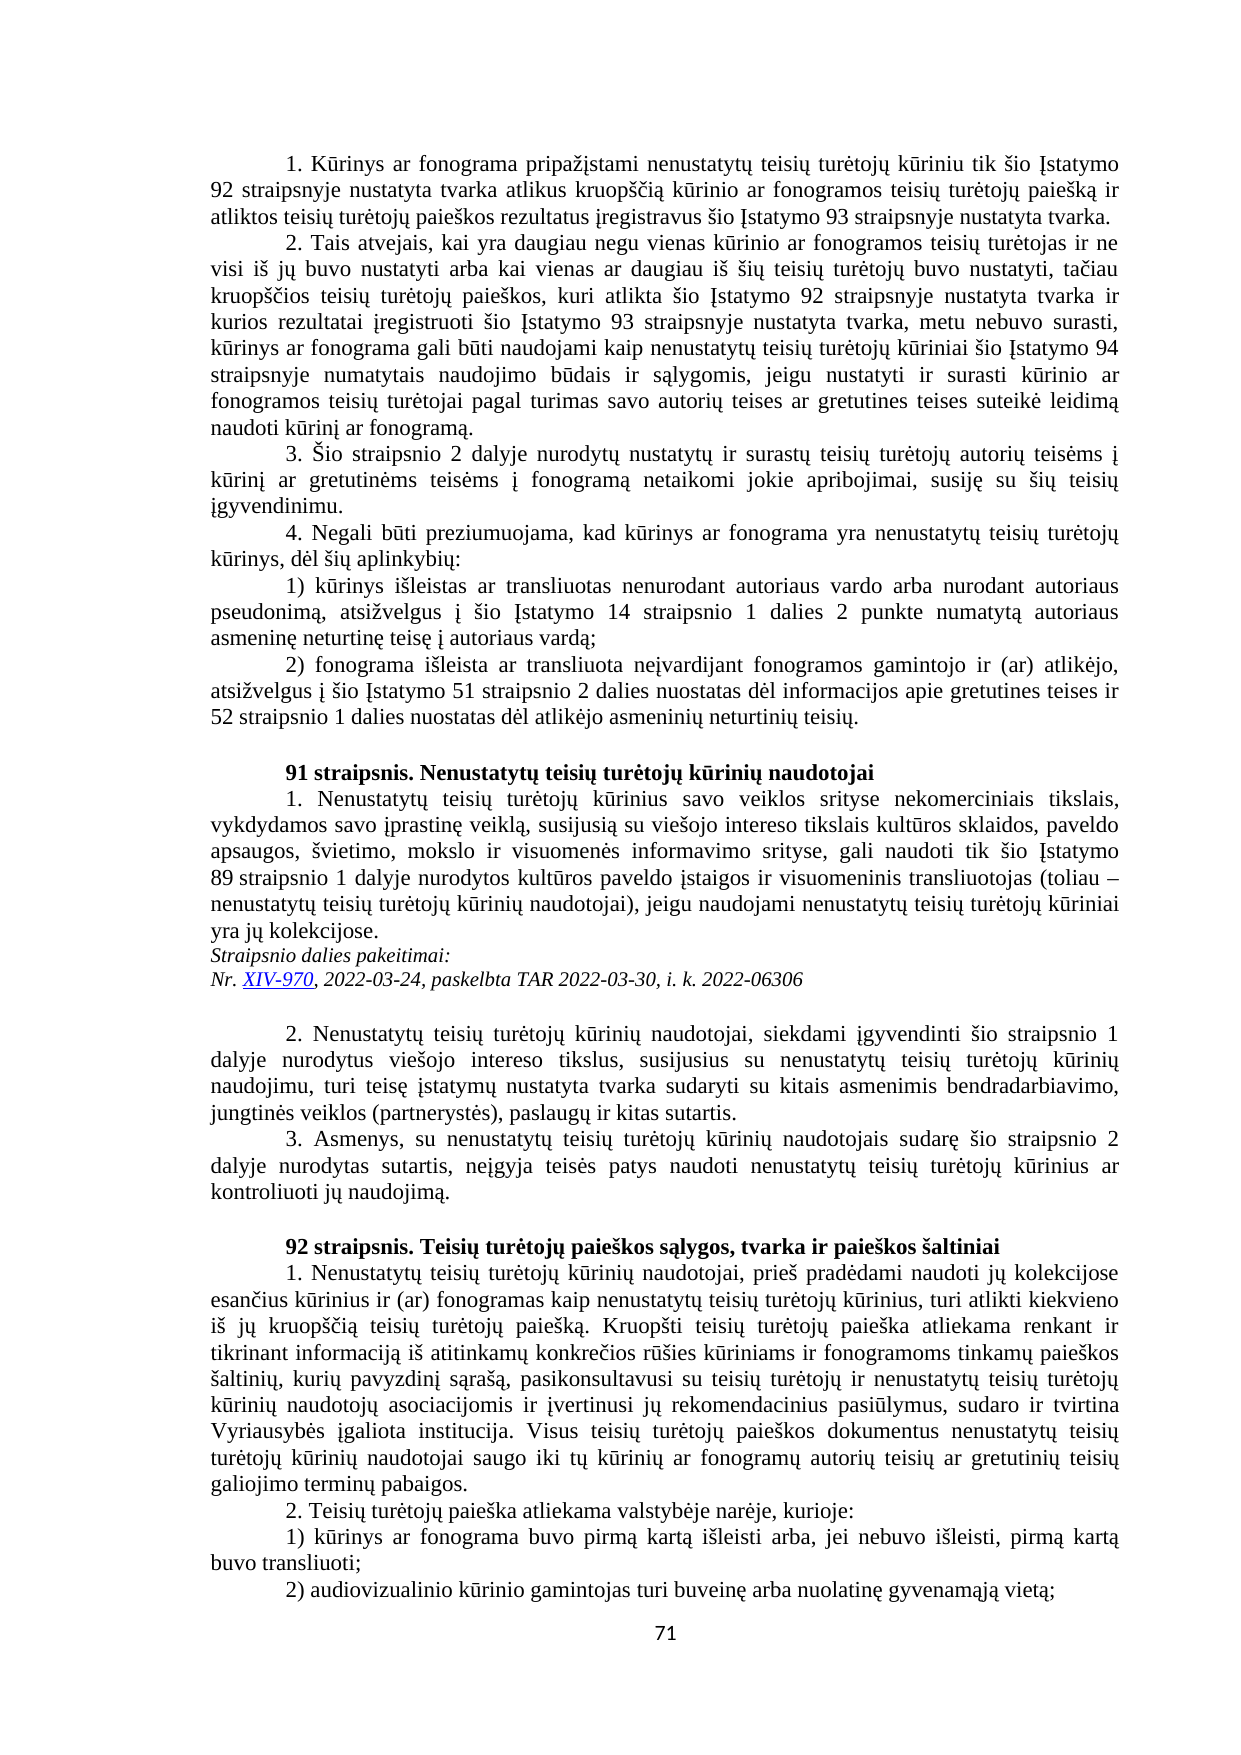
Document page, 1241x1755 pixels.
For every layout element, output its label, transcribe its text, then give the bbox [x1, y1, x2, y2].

text 2) fonograma išleista ar transliuota neįvardijant fonogramos gamintojo ir (ar) atlikėjo, atsižvelgus į šio Įstatymo 51 straipsnio 2 dalies nuostatas dėl informacijos apie gretutines teises ir 52 straipsnio 1 dalies nuostatas dėl atlikėjo asmeninių neturtinių teisių. [210, 651, 1120, 730]
text 1. Kūrinys ar fonograma pripažįstami nenustatytų teisių turėtojų kūriniu tik šio Įstatymo 92 straipsnyje nustatyta tvarka atlikus kruopščią kūrinio ar fonogramos teisių turėtojų paiešką ir atliktos teisių turėtojų paieškos rezultatus įregistravus šio Įstatymo 93 straipsnyje nustatyta tvarka. [210, 150, 1120, 229]
text 4. Negali būti preziumuojama, kad kūrinys ar fonograma yra nenustatytų teisių turėtojų kūrinys, dėl šių aplinkybių: [210, 519, 1120, 572]
text 1. Nenustatytų teisių turėtojų kūrinių naudotojai, prieš pradėdami naudoti jų kolekcijose esančius kūrinius ir (ar) fonogramas kaip nenustatytų teisių turėtojų kūrinius, turi atlikti kiekvieno iš jų kruopščią teisių turėtojų paiešką. Kruopšti teisių turėtojų paieška atliekama renkant ir tikrinant informaciją iš atitinkamų konkrečios rūšies kūriniams ir fonogramoms tinkamų paieškos šaltinių, kurių pavyzdinį sąrašą, pasikonsultavusi su teisių turėtojų ir nenustatytų teisių turėtojų kūrinių naudotojų asociacijomis ir įvertinusi jų rekomendacinius pasiūlymus, sudaro ir tvirtina Vyriausybės įgaliota institucija. Visus teisių turėtojų paieškos dokumentus nenustatytų teisių turėtojų kūrinių naudotojai saugo iki tų kūrinių ar fonogramų autorių teisių ar gretutinių teisių galiojimo terminų pabaigos. [210, 1259, 1120, 1497]
text 3. Šio straipsnio 2 dalyje nurodytų nustatytų ir surastų teisių turėtojų autorių teisėms į kūrinį ar gretutinėms teisėms į fonogramą netaikomi jokie apribojimai, susiję su šių teisių įgyvendinimu. [210, 440, 1120, 519]
text Nr. XIV-970, 2022-03-24, paskelbta TAR 2022-03-30, i. k. 2022-06306 [210, 967, 1120, 991]
text 3. Asmenys, su nenustatytų teisių turėtojų kūrinių naudotojais sudarę šio straipsnio 2 dalyje nurodytas sutartis, neįgyja teisės patys naudoti nenustatytų teisių turėtojų kūrinius ar kontroliuoti jų naudojimą. [210, 1125, 1120, 1204]
text 1) kūrinys išleistas ar transliuotas nenurodant autoriaus vardo arba nurodant autoriaus pseudonimą, atsižvelgus į šio Įstatymo 14 straipsnio 1 dalies 2 punkte numatytą autoriaus asmeninę neturtinę teisę į autoriaus vardą; [210, 572, 1120, 651]
text 2) audiovizualinio kūrinio gamintojas turi buveinę arba nuolatinę gyvenamąją vietą; [210, 1576, 1120, 1602]
text 91 straipsnis. Nenustatytų teisių turėtojų kūrinių naudotojai [210, 758, 1120, 785]
text 2. Teisių turėtojų paieška atliekama valstybėje narėje, kurioje: [210, 1497, 1120, 1523]
text 2. Nenustatytų teisių turėtojų kūrinių naudotojai, siekdami įgyvendinti šio straipsnio 1 dalyje nurodytus viešojo intereso tikslus, susijusius su nenustatytų teisių turėtojų kūrinių naudojimu, turi teisę įstatymų nustatyta tvarka sudaryti su kitais asmenimis bendradarbiavimo, jungtinės veiklos (partnerystės), paslaugų ir kitas sutartis. [210, 1020, 1120, 1125]
text Straipsnio dalies pakeitimai: [210, 943, 1120, 967]
text 1. Nenustatytų teisių turėtojų kūrinius savo veiklos srityse nekomerciniais tikslais, vykdydamos savo įprastinę veiklą, susijusią su viešojo intereso tikslais kultūros sklaidos, paveldo apsaugos, švietimo, mokslo ir visuomenės informavimo srityse, gali naudoti tik šio Įstatymo 89 straipsnio 1 dalyje nurodytos kultūros paveldo įstaigos ir visuomeninis transliuotojas (toliau – nenustatytų teisių turėtojų kūrinių naudotojai), jeigu naudojami nenustatytų teisių turėtojų kūriniai yra jų kolekcijose. [210, 785, 1120, 943]
text 92 straipsnis. Teisių turėtojų paieškos sąlygos, tvarka ir paieškos šaltiniai [210, 1233, 1120, 1259]
text 2. Tais atvejais, kai yra daugiau negu vienas kūrinio ar fonogramos teisių turėtojas ir ne visi iš jų buvo nustatyti arba kai vienas ar daugiau iš šių teisių turėtojų buvo nustatyti, tačiau kruopščios teisių turėtojų paieškos, kuri atlikta šio Įstatymo 92 straipsnyje nustatyta tvarka ir kurios rezultatai įregistruoti šio Įstatymo 93 straipsnyje nustatyta tvarka, metu nebuvo surasti, kūrinys ar fonograma gali būti naudojami kaip nenustatytų teisių turėtojų kūriniai šio Įstatymo 94 straipsnyje numatytais naudojimo būdais ir sąlygomis, jeigu nustatyti ir surasti kūrinio ar fonogramos teisių turėtojai pagal turimas savo autorių teises ar gretutines teises suteikė leidimą naudoti kūrinį ar fonogramą. [210, 229, 1120, 440]
text 1) kūrinys ar fonograma buvo pirmą kartą išleisti arba, jei nebuvo išleisti, pirmą kartą buvo transliuoti; [210, 1523, 1120, 1576]
